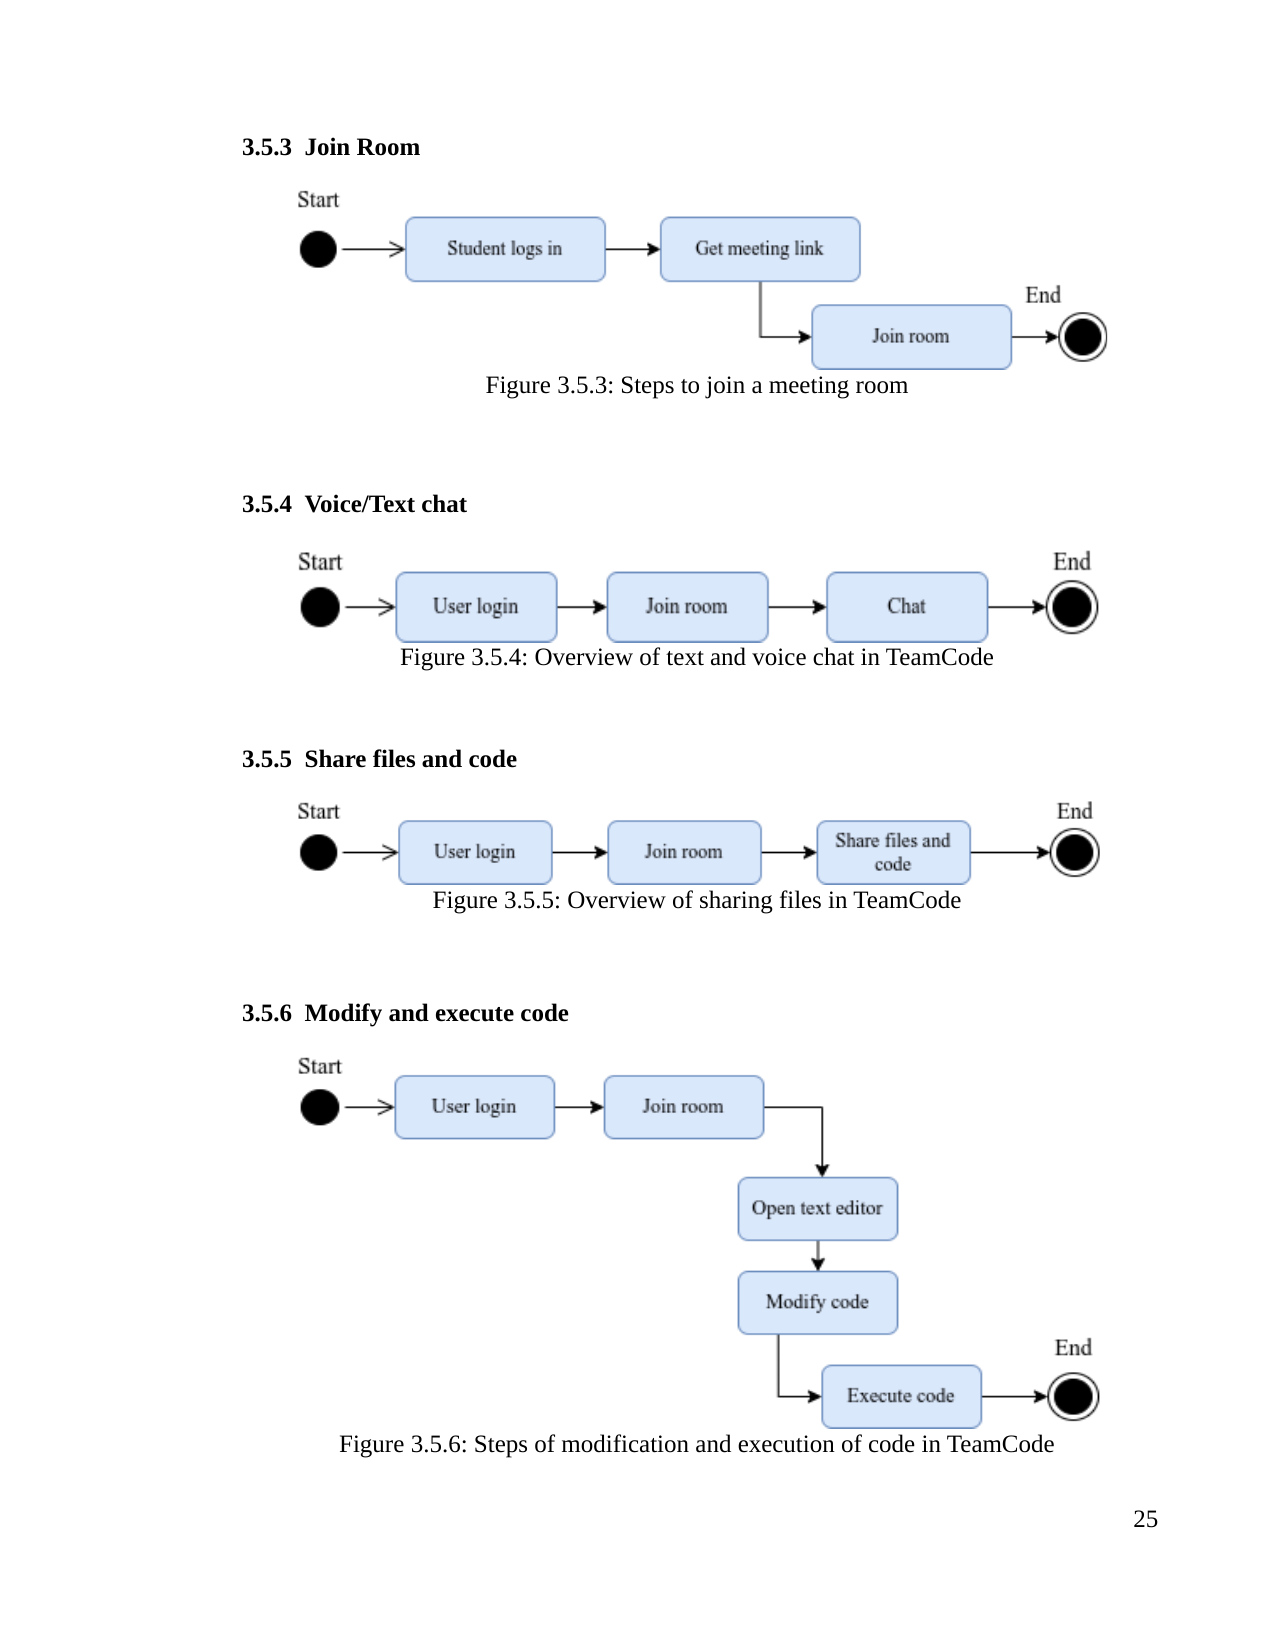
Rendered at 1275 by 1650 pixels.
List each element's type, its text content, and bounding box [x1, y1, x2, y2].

text Figure 3.5.5: Overview of sharing files in TeamCode [287, 885, 1107, 913]
text Figure 3.5.3: Steps to join a meeting room [287, 370, 1107, 398]
subtitle Share files and code [236, 744, 1158, 773]
picture [286, 546, 1107, 643]
subtitle Voice/Text chat [236, 489, 1158, 518]
text Figure 3.5.4: Overview of text and voice chat in TeamCode [287, 643, 1107, 671]
subtitle Modify and execute code [236, 998, 1158, 1027]
picture [286, 797, 1108, 885]
picture [286, 185, 1108, 370]
picture [286, 1052, 1108, 1429]
subtitle Join Room [236, 132, 1158, 160]
text Figure 3.5.6: Steps of modification and execution of code in TeamCode [287, 1429, 1107, 1457]
